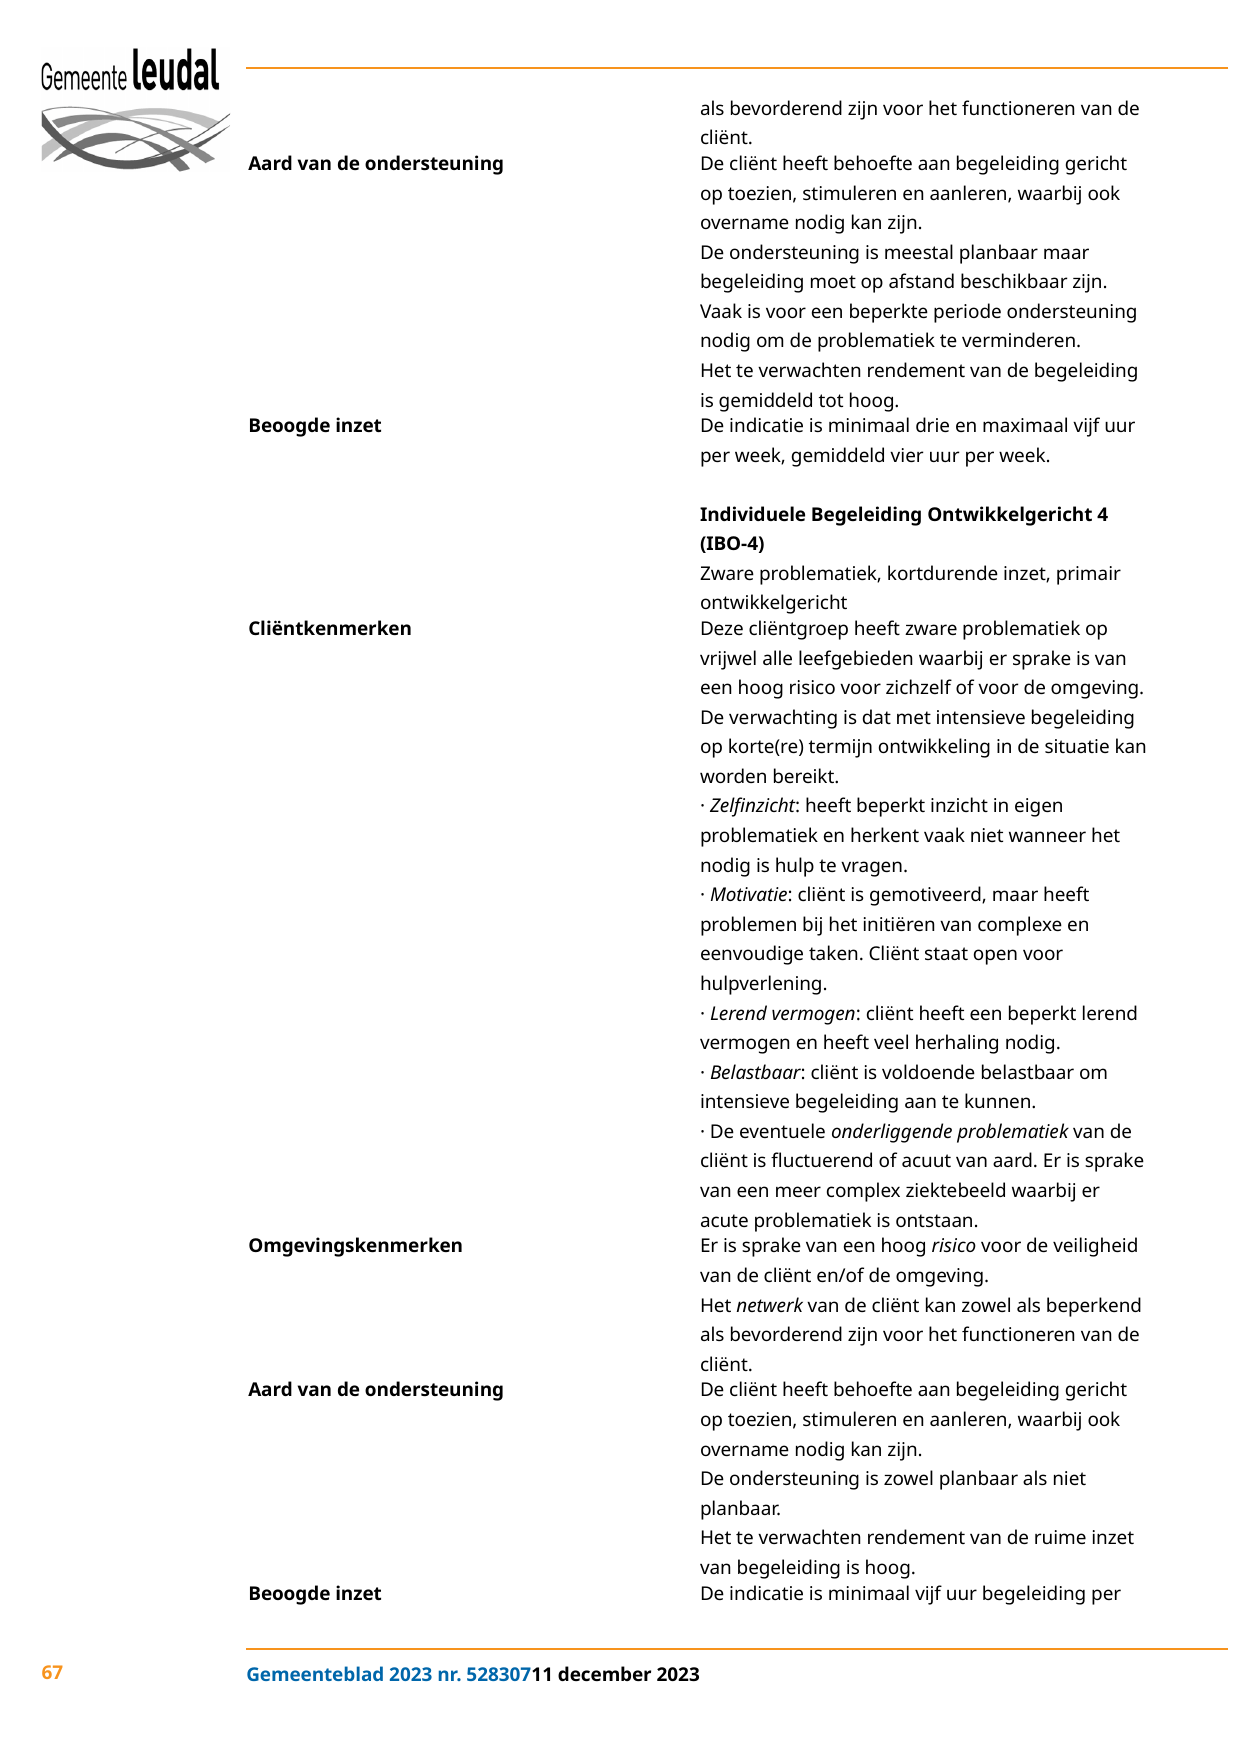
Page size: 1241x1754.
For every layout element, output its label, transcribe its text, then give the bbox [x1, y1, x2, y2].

table_cell De indicatie is minimaal vijf uur begeleiding per [700, 1580, 1152, 1606]
table_cell Cliëntkenmerken [248, 615, 700, 1233]
table_cell als bevorderend zijn voor het functioneren van de cliënt. [700, 95, 1152, 150]
table_header Individuele Begeleiding Ontwikkelgericht 4 (IBO-4) Zware problematiek, kortdurende inzet, primair ontwikkelgericht [700, 501, 1152, 615]
table_header [248, 501, 700, 615]
table_cell De cliënt heeft behoefte aan begeleiding gericht op toezien, stimuleren en aanleren, waarbij ook overname nodig kan zijn. De ondersteuning is zowel planbaar als niet planbaar. Het te verwachten rendement van de ruime inzet van begeleiding is hoog. [700, 1377, 1152, 1580]
table_cell De indicatie is minimaal drie en maximaal vijf uur per week, gemiddeld vier uur per week. [700, 413, 1152, 468]
table_cell Beoogde inzet [248, 1580, 700, 1606]
table_cell Omgevingskenmerken [248, 1233, 700, 1377]
table_cell Aard van de ondersteuning [248, 1377, 700, 1580]
picture [41, 47, 231, 172]
table_cell Aard van de ondersteuning [248, 150, 700, 412]
table_cell Beoogde inzet [248, 413, 700, 468]
table_cell [248, 95, 700, 150]
table_cell De cliënt heeft behoefte aan begeleiding gericht op toezien, stimuleren en aanleren, waarbij ook overname nodig kan zijn. De ondersteuning is meestal planbaar maar begeleiding moet op afstand beschikbaar zijn. Vaak is voor een beperkte periode ondersteuning nodig om de problematiek te verminderen. Het te verwachten rendement van de begeleiding is gemiddeld tot hoog. [700, 150, 1152, 412]
table_cell Er is sprake van een hoog risico voor de veiligheid van de cliënt en/of de omgeving. Het netwerk van de cliënt kan zowel als beperkend als bevorderend zijn voor het functioneren van de cliënt. [700, 1233, 1152, 1377]
table_cell Deze cliëntgroep heeft zware problematiek op vrijwel alle leefgebieden waarbij er sprake is van een hoog risico voor zichzelf of voor de omgeving. De verwachting is dat met intensieve begeleiding op korte(re) termijn ontwikkeling in de situatie kan worden bereikt. · Zelfinzicht: heeft beperkt inzicht in eigen problematiek en herkent vaak niet wanneer het nodig is hulp te vragen. · Motivatie: cliënt is gemotiveerd, maar heeft problemen bij het initiëren van complexe en eenvoudige taken. Cliënt staat open voor hulpverlening. · Lerend vermogen: cliënt heeft een beperkt lerend vermogen en heeft veel herhaling nodig. · Belastbaar: cliënt is voldoende belastbaar om intensieve begeleiding aan te kunnen. · De eventuele onderliggende problematiek van de cliënt is fluctuerend of acuut van aard. Er is sprake van een meer complex ziektebeeld waarbij er acute problematiek is ontstaan. [700, 615, 1152, 1233]
